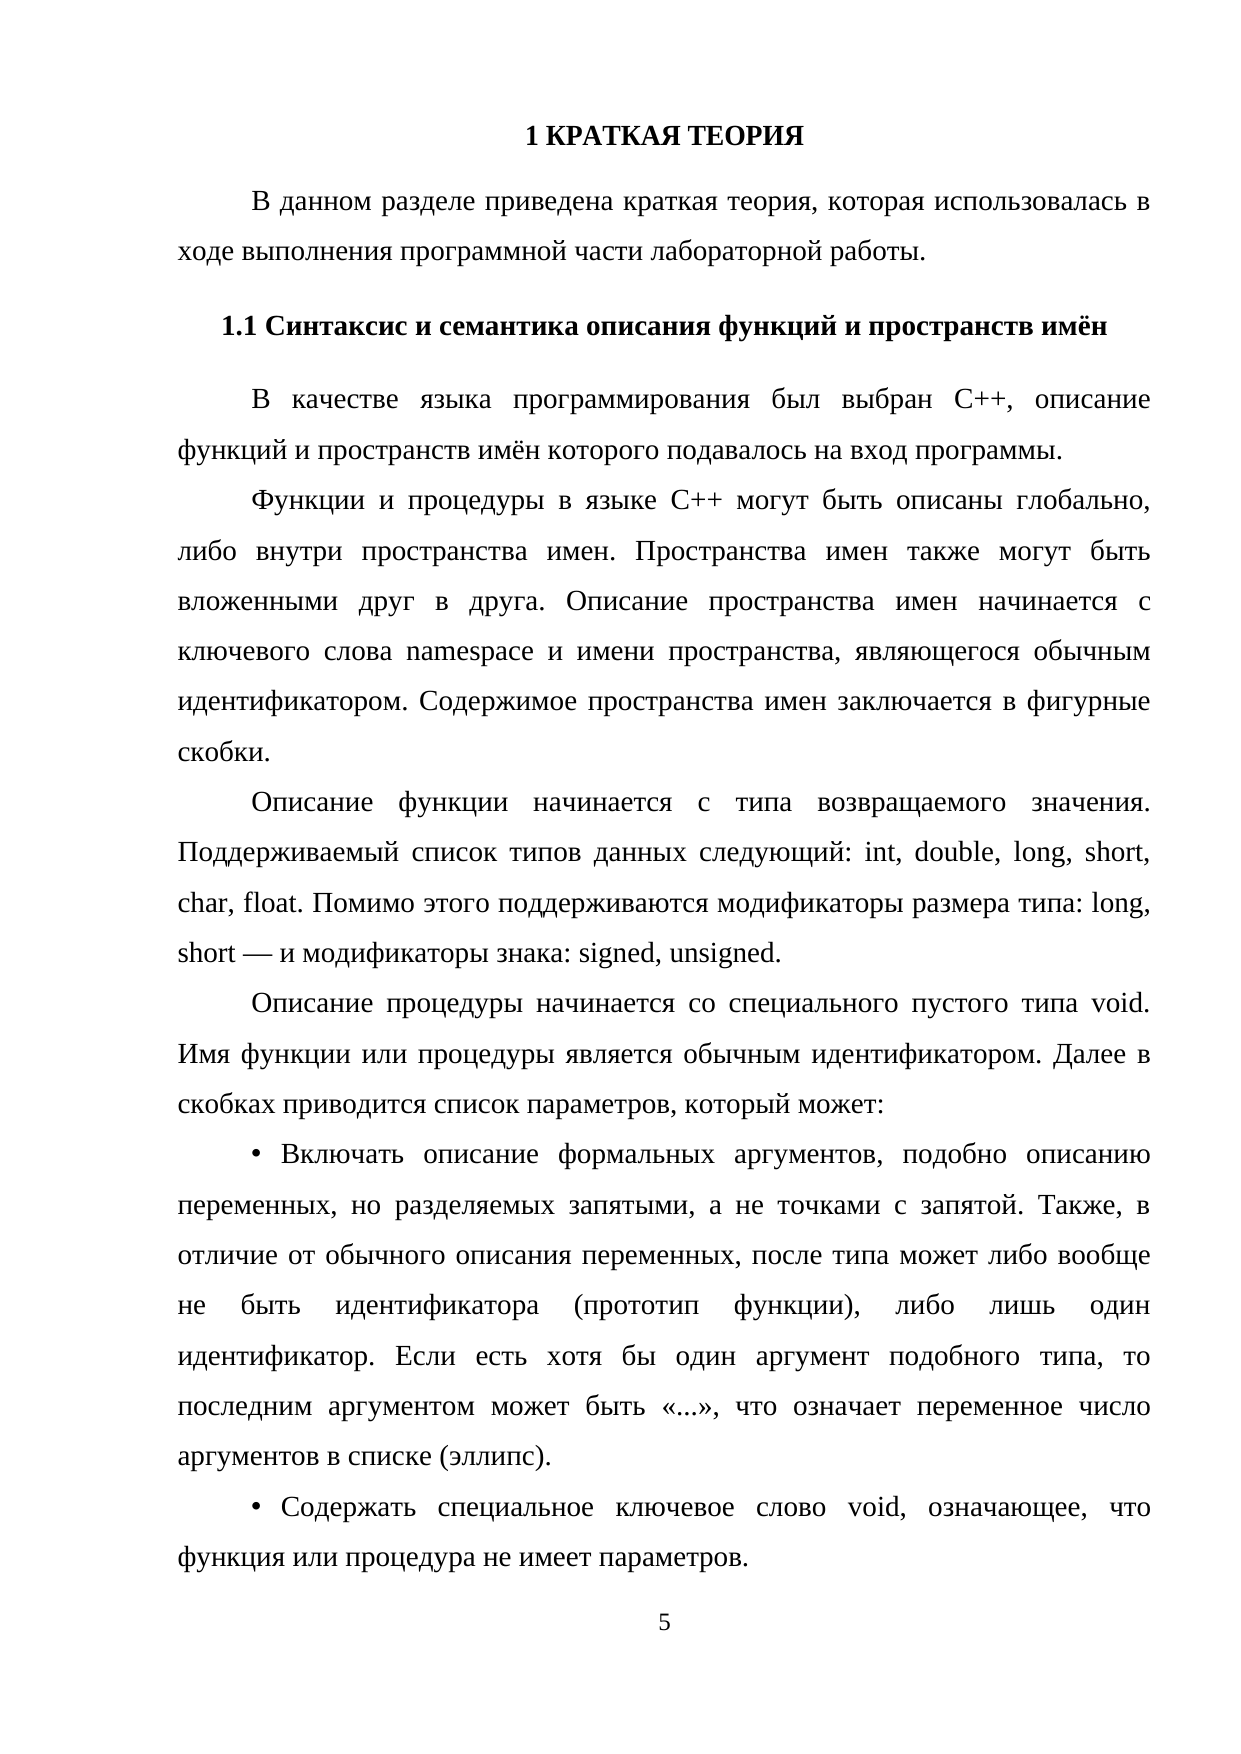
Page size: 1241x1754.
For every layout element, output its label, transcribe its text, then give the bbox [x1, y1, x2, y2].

list Включать описание формальных аргументов, подобно описанию переменных, но разделяемых запятыми, а не точками с запятой. Также, в отличие от обычного описания переменных, после типа может либо вообще не быть идентификатора (прототип функции), либо лишь один идентификатор. Если есть хотя бы один аргумент подобного типа, то последним аргументом может быть «...», что означает переменное число аргументов в списке (эллипс). [177, 1136, 1152, 1472]
text В данном разделе приведена краткая теория, которая использовалась в ходе выполнения программной части лабораторной работы. [177, 183, 1152, 267]
text Функции и процедуры в языке C++ могут быть описаны глобально, либо внутри пространства имен. Пространства имен также могут быть вложенными друг в друга. Описание пространства имен начинается с ключевого слова namespace и имени пространства, являющегося обычным идентификатором. Содержимое пространства имен заключается в фигурные скобки. [177, 482, 1152, 767]
subtitle 1.1 Синтаксис и семантика описания функций и пространств имён [177, 308, 1152, 341]
text Описание процедуры начинается со специального пустого типа void. Имя функции или процедуры является обычным идентификатором. Далее в скобках приводится список параметров, который может: [177, 985, 1152, 1119]
text В качестве языка программирования был выбран С++, описание функций и пространств имён которого подавалось на вход программы. [177, 382, 1152, 466]
subtitle 1 Краткая теория [177, 118, 1152, 152]
text Описание функции начинается с типа возвращаемого значения. Поддерживаемый список типов данных следующий: int, double, long, short, char, float. Помимо этого поддерживаются модификаторы размера типа: long, short — и модификаторы знака: signed, unsigned. [177, 784, 1152, 969]
list Содержать специальное ключевое слово void, означающее, что функция или процедура не имеет параметров. [177, 1489, 1152, 1573]
